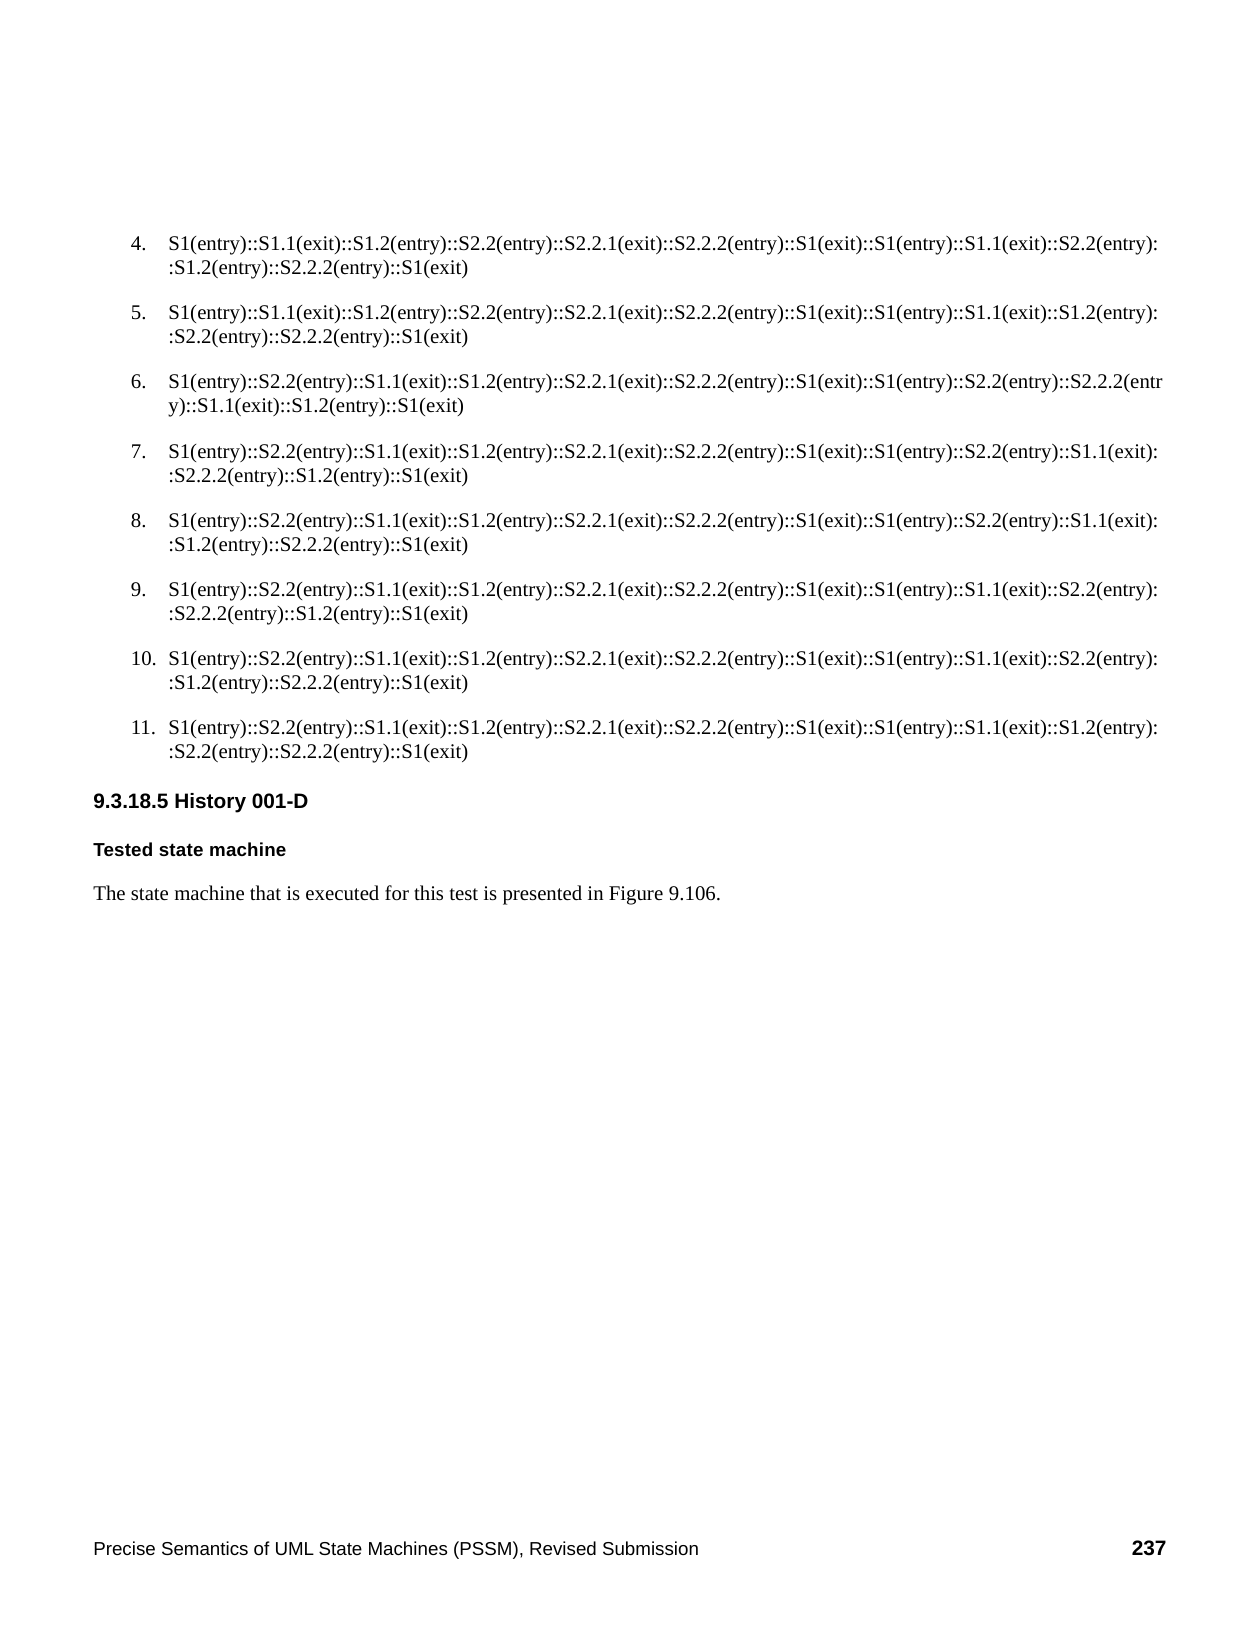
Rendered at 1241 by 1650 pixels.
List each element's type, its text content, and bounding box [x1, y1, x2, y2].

subtitle History 001-D [93, 788, 1164, 813]
list S1(entry)::S2.2(entry)::S1.1(exit)::S1.2(entry)::S2.2.1(exit)::S2.2.2(entry)::S1(exit)::S1(entry)::S1.1(exit)::S1.2(entry)::S2.2(entry)::S2.2.2(entry)::S1(exit) [131, 715, 1164, 763]
text The state machine that is executed for this test is presented in Figure 9.106. [93, 881, 1164, 905]
subtitle Tested state machine [93, 838, 1164, 860]
list S1(entry)::S2.2(entry)::S1.1(exit)::S1.2(entry)::S2.2.1(exit)::S2.2.2(entry)::S1(exit)::S1(entry)::S2.2(entry)::S2.2.2(entry)::S1.1(exit)::S1.2(entry)::S1(exit) [131, 369, 1164, 417]
list S1(entry)::S1.1(exit)::S1.2(entry)::S2.2(entry)::S2.2.1(exit)::S2.2.2(entry)::S1(exit)::S1(entry)::S1.1(exit)::S2.2(entry)::S1.2(entry)::S2.2.2(entry)::S1(exit) [131, 231, 1164, 279]
list S1(entry)::S2.2(entry)::S1.1(exit)::S1.2(entry)::S2.2.1(exit)::S2.2.2(entry)::S1(exit)::S1(entry)::S2.2(entry)::S1.1(exit)::S1.2(entry)::S2.2.2(entry)::S1(exit) [131, 508, 1164, 556]
list S1(entry)::S2.2(entry)::S1.1(exit)::S1.2(entry)::S2.2.1(exit)::S2.2.2(entry)::S1(exit)::S1(entry)::S1.1(exit)::S2.2(entry)::S1.2(entry)::S2.2.2(entry)::S1(exit) [131, 646, 1164, 694]
list S1(entry)::S2.2(entry)::S1.1(exit)::S1.2(entry)::S2.2.1(exit)::S2.2.2(entry)::S1(exit)::S1(entry)::S1.1(exit)::S2.2(entry)::S2.2.2(entry)::S1.2(entry)::S1(exit) [131, 577, 1164, 625]
list S1(entry)::S1.1(exit)::S1.2(entry)::S2.2(entry)::S2.2.1(exit)::S2.2.2(entry)::S1(exit)::S1(entry)::S1.1(exit)::S1.2(entry)::S2.2(entry)::S2.2.2(entry)::S1(exit) [131, 300, 1164, 348]
list S1(entry)::S2.2(entry)::S1.1(exit)::S1.2(entry)::S2.2.1(exit)::S2.2.2(entry)::S1(exit)::S1(entry)::S2.2(entry)::S1.1(exit)::S2.2.2(entry)::S1.2(entry)::S1(exit) [131, 438, 1164, 487]
